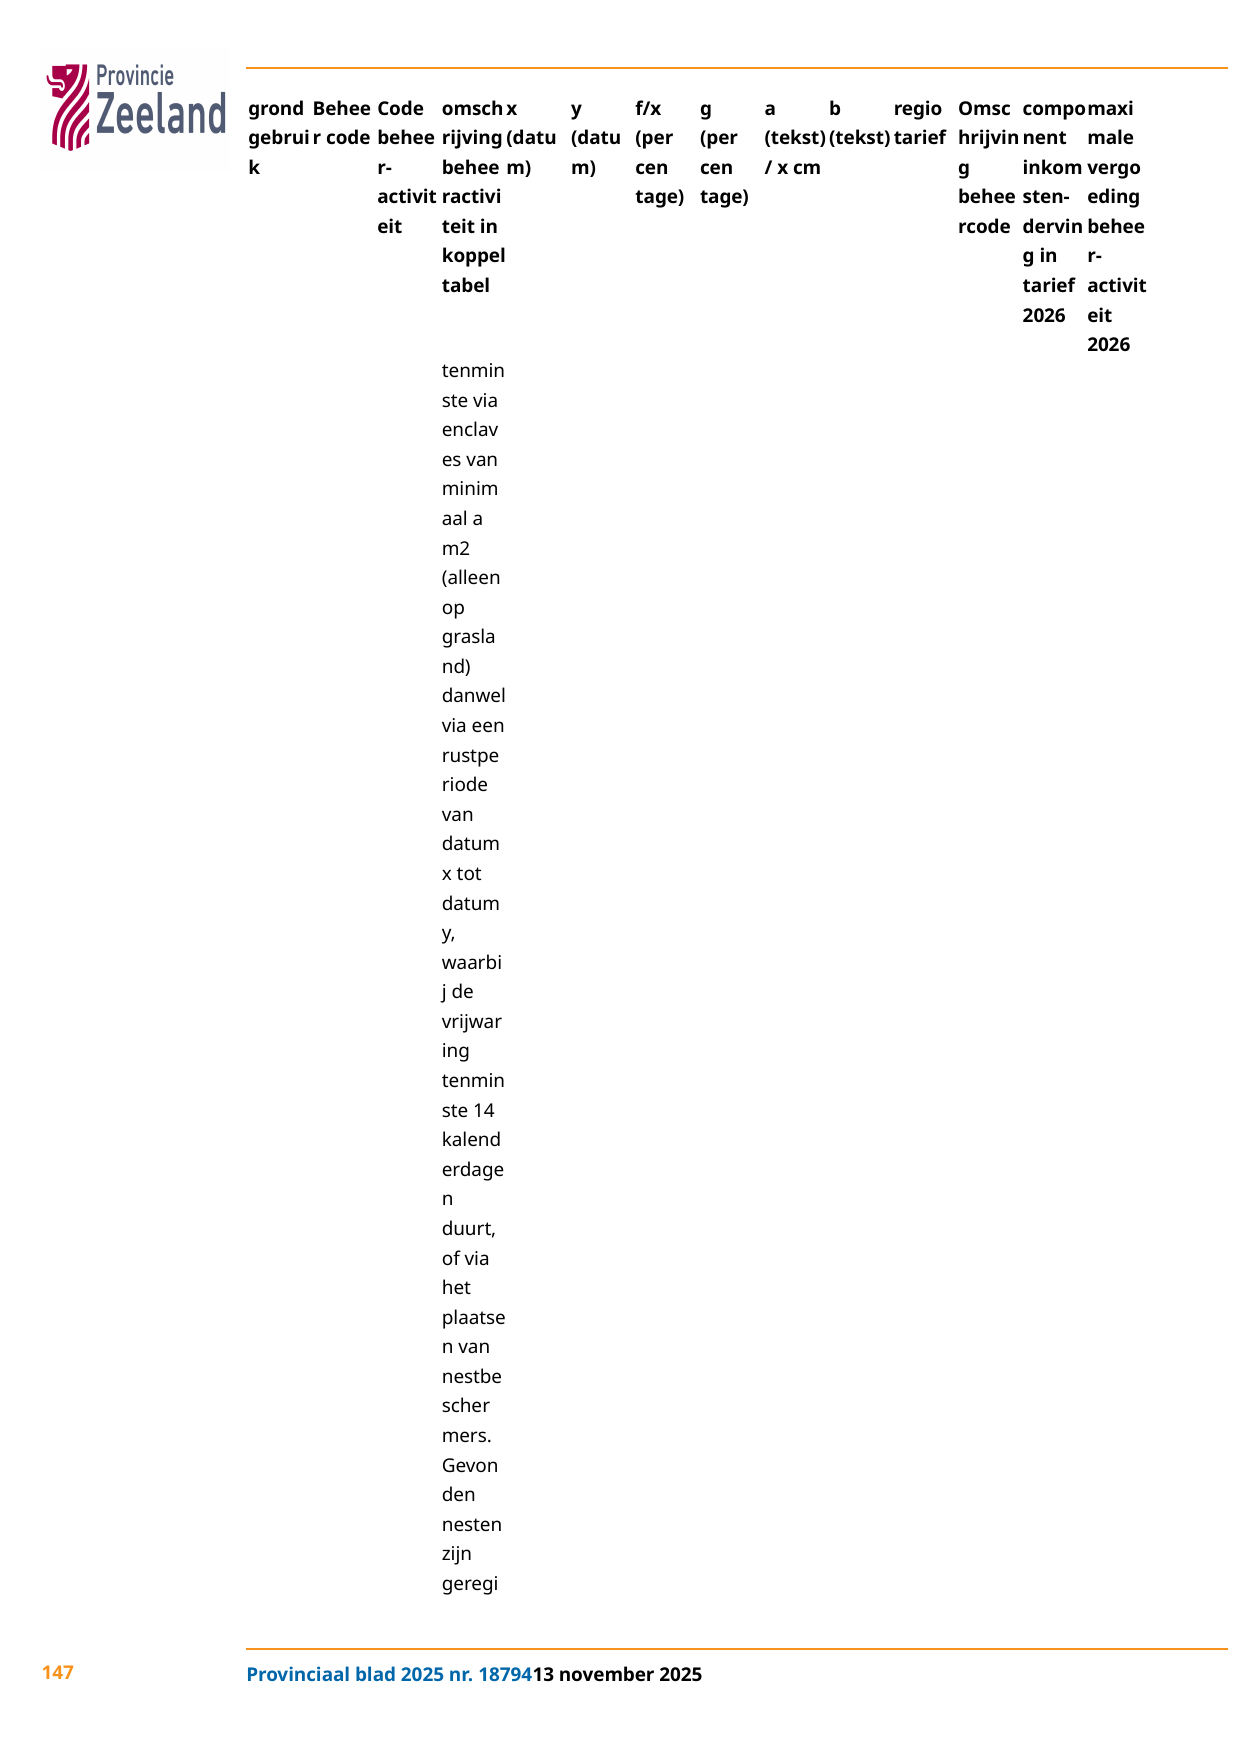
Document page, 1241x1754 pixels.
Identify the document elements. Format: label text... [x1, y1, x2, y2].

table_cell [1023, 357, 1087, 1596]
table_header b (tekst) [829, 95, 893, 357]
table_header maximale vergoeding beheer-activiteit 2026 [1087, 95, 1152, 357]
table_cell [894, 357, 958, 1596]
table_cell [571, 357, 635, 1596]
table_header f/x (per cen tage) [635, 95, 700, 357]
table_header omschrijving beheeractiviteit in koppeltabel [442, 95, 506, 357]
table_cell tenminste via enclaves van minimaal a m2 (alleen op grasland) danwel via een rustperiode van datum x tot datum y, waarbij de vrijwaring tenminste 14 kalenderdagen duurt, of via het plaatsen van nestbeschermers. Gevonden nesten zijn geregi [442, 357, 506, 1596]
table_cell [700, 357, 764, 1596]
table_header Omschrijving beheercode [958, 95, 1022, 357]
table_header Code beheer-activiteit [377, 95, 442, 357]
table_cell [829, 357, 893, 1596]
table_header Beheer code [313, 95, 377, 357]
table_cell [635, 357, 700, 1596]
table_header x (datum) [506, 95, 571, 357]
table_header a (tekst) / x cm [764, 95, 829, 357]
table_cell [248, 357, 312, 1596]
picture [41, 47, 231, 172]
table_header g (per cen tage) [700, 95, 764, 357]
table_cell [313, 357, 377, 1596]
table_cell [377, 357, 442, 1596]
table_header grond gebruik [248, 95, 312, 357]
table_header component inkomsten-derving in tarief 2026 [1023, 95, 1087, 357]
table_cell [1087, 357, 1152, 1596]
table_cell [506, 357, 571, 1596]
table_cell [764, 357, 829, 1596]
table_header regio tarief [894, 95, 958, 357]
table_cell [958, 357, 1022, 1596]
table_header y (datum) [571, 95, 635, 357]
